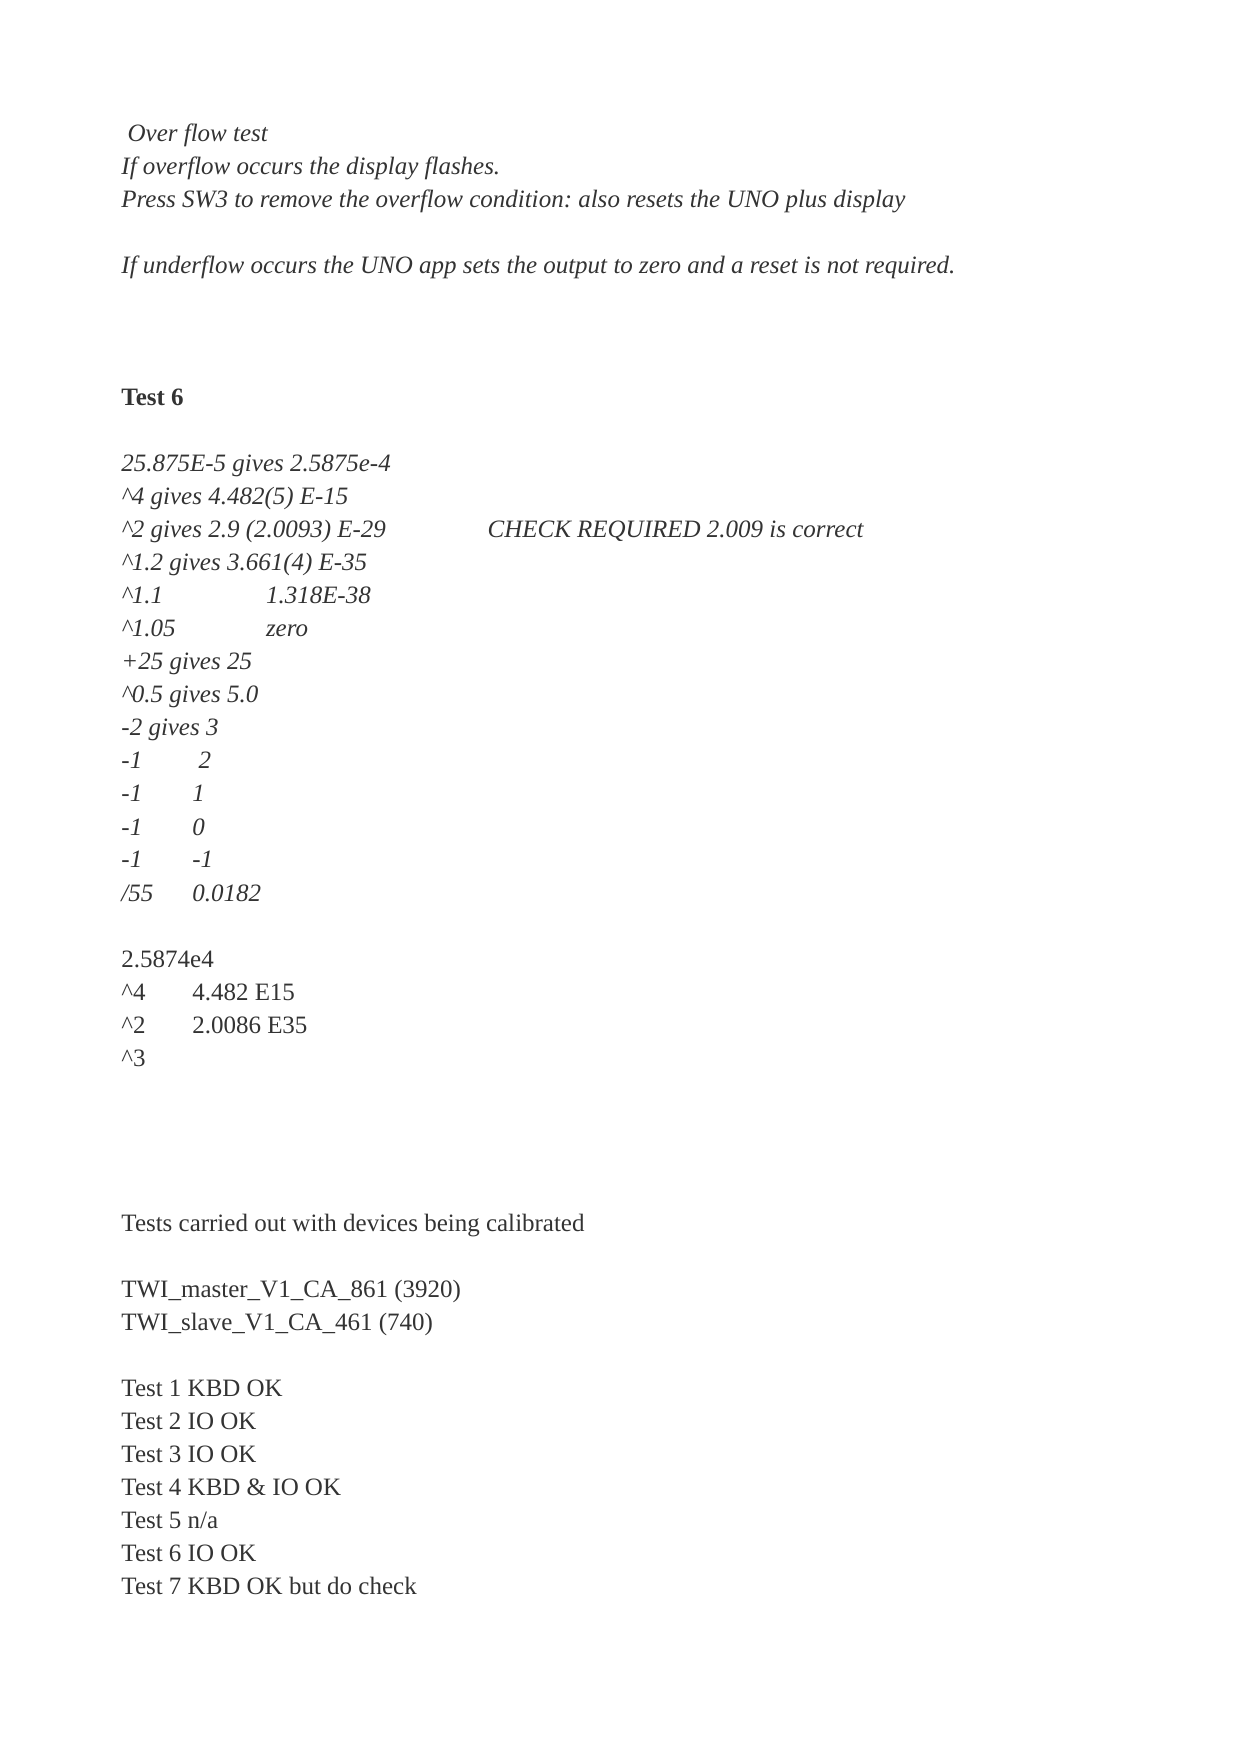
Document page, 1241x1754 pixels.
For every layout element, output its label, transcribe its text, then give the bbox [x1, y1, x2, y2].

text +25 gives 25 [119, 646, 1122, 675]
text ^3 [119, 1043, 1122, 1071]
text Test 6 IO OK [119, 1538, 1122, 1567]
text -1 0 [119, 812, 1122, 840]
text -1 1 [119, 778, 1122, 807]
text ^1.2 gives 3.661(4) E-35 [119, 547, 1122, 576]
text ^2 gives 2.9 (2.0093) E-29 CHECK REQUIRED 2.009 is correct [119, 514, 1122, 543]
text Press SW3 to remove the overflow condition: also resets the UNO plus display [119, 184, 1122, 213]
text -1 2 [119, 746, 1122, 774]
text ^4 gives 4.482(5) E-15 [119, 481, 1122, 510]
text -1 -1 [119, 844, 1122, 873]
text ^1.05 zero [119, 613, 1122, 642]
text Test 2 IO OK [119, 1406, 1122, 1435]
text TWI_slave_V1_CA_461 (740) [119, 1307, 1122, 1336]
text If overflow occurs the display flashes. [119, 151, 1122, 180]
text 2.5874e4 [119, 944, 1122, 972]
text Over flow test [119, 118, 1122, 147]
text If underflow occurs the UNO app sets the output to zero and a reset is not required. [119, 250, 1122, 279]
text ^2 2.0086 E35 [119, 1010, 1122, 1038]
text Test 1 KBD OK [119, 1373, 1122, 1402]
text ^4 4.482 E15 [119, 977, 1122, 1005]
text Test 5 n/a [119, 1505, 1122, 1534]
text Test 6 [119, 382, 1122, 411]
text ^0.5 gives 5.0 [119, 679, 1122, 708]
text /55 0.0182 [119, 878, 1122, 906]
text TWI_master_V1_CA_861 (3920) [119, 1274, 1122, 1303]
text -2 gives 3 [119, 712, 1122, 741]
text 25.875E-5 gives 2.5875e-4 [119, 448, 1122, 477]
text Test 7 KBD OK but do check [119, 1571, 1122, 1600]
text Tests carried out with devices being calibrated [119, 1208, 1122, 1237]
text ^1.1 1.318E-38 [119, 580, 1122, 609]
text Test 3 IO OK [119, 1439, 1122, 1468]
text Test 4 KBD & IO OK [119, 1472, 1122, 1501]
